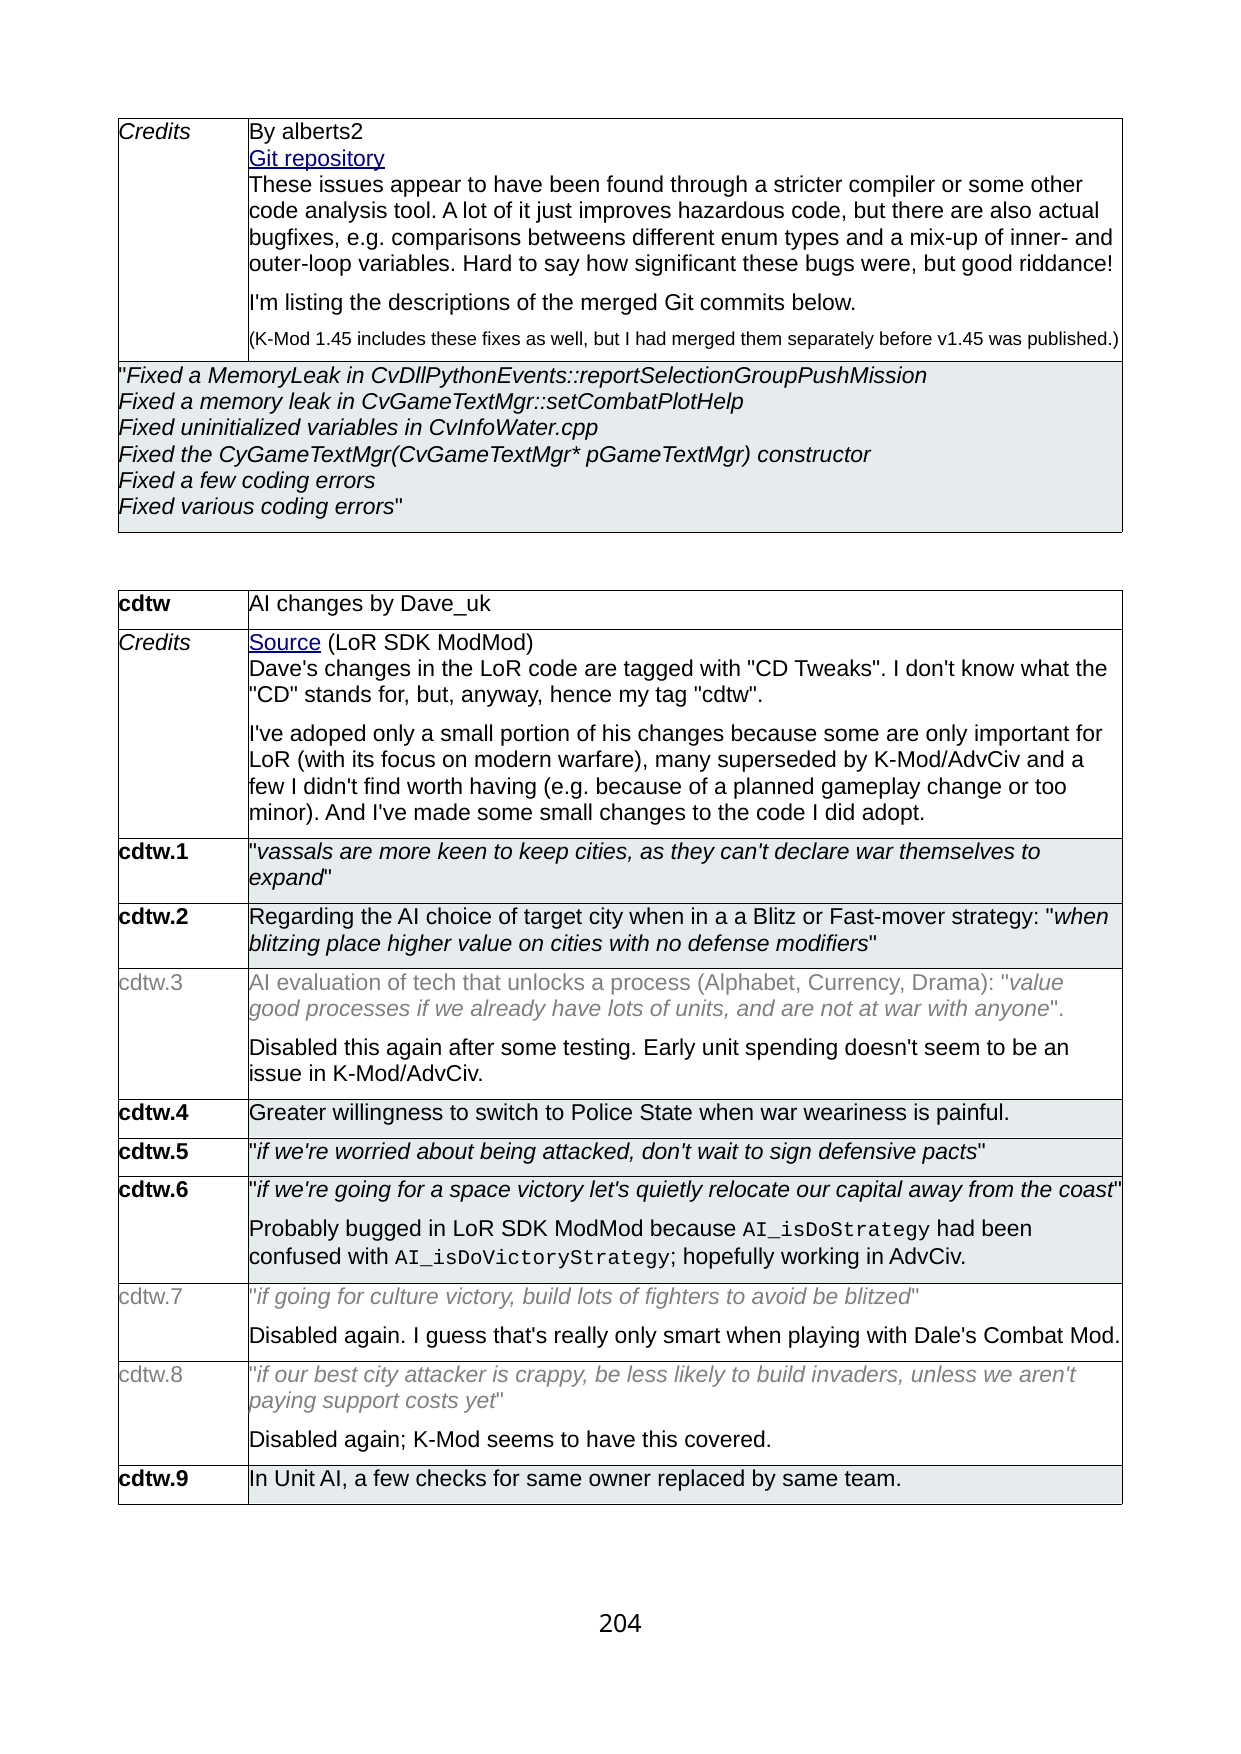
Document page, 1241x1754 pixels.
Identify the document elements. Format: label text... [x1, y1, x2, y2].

table_cell "if going for culture victory, build lots of fighters to avoid be blitzed" Disabled again. I guess that's really only smart when playing with Dale's Combat Mod. [249, 1284, 1122, 1361]
table_cell cdtw.8 [119, 1362, 248, 1464]
table_cell cdtw.1 [119, 839, 248, 903]
table_cell "if our best city attacker is crappy, be less likely to build invaders, unless we aren't paying support costs yet" Disabled again; K-Mod seems to have this covered. [249, 1362, 1122, 1464]
table_cell By alberts2 Git repository These issues appear to have been found through a stricter compiler or some other code analysis tool. A lot of it just improves hazardous code, but there are also actual bugfixes, e.g. comparisons betweens different enum types and a mix-up of inner- and outer-loop variables. Hard to say how significant these bugs were, but good riddance! I'm listing the descriptions of the merged Git commits below. (K-Mod 1.45 includes these fixes as well, but I had merged them separately before v1.45 was published.) [249, 119, 1122, 361]
table_cell cdtw.3 [119, 969, 248, 1099]
table_cell AI evaluation of tech that unlocks a process (Alphabet, Currency, Drama): "value good processes if we already have lots of units, and are not at war with anyone". Disabled this again after some testing. Early unit spending doesn't seem to be an issue in K-Mod/AdvCiv. [249, 969, 1122, 1099]
table_cell Regarding the AI choice of target city when in a a Blitz or Fast-mover strategy: "when blitzing place higher value on cities with no defense modifiers" [249, 904, 1122, 968]
table_cell cdtw.5 [119, 1139, 248, 1176]
table_header cdtw [119, 591, 248, 628]
table_cell "vassals are more keen to keep cities, as they can't declare war themselves to expand" [249, 839, 1122, 903]
table_cell Credits [119, 630, 248, 838]
table_header AI changes by Dave_uk [249, 591, 1122, 628]
table_cell Source (LoR SDK ModMod) Dave's changes in the LoR code are tagged with "CD Tweaks". I don't know what the "CD" stands for, but, anyway, hence my tag "cdtw". I've adoped only a small portion of his changes because some are only important for LoR (with its focus on modern warfare), many superseded by K-Mod/AdvCiv and a few I didn't find worth having (e.g. because of a planned gameplay change or too minor). And I've made some small changes to the code I did adopt. [249, 630, 1122, 838]
table_cell cdtw.7 [119, 1284, 248, 1361]
table_cell cdtw.9 [119, 1466, 248, 1503]
table_cell Credits [119, 119, 248, 361]
table_cell "if we're worried about being attacked, don't wait to sign defensive pacts" [249, 1139, 1122, 1176]
table_cell cdtw.2 [119, 904, 248, 968]
table_cell cdtw.6 [119, 1177, 248, 1283]
table_cell In Unit AI, a few checks for same owner replaced by same team. [249, 1466, 1122, 1503]
table_cell cdtw.4 [119, 1100, 248, 1137]
table_cell Greater willingness to switch to Police State when war weariness is painful. [249, 1100, 1122, 1137]
table_cell "if we're going for a space victory let's quietly relocate our capital away from the coast" Probably bugged in LoR SDK ModMod because AI_isDoStrategy had been confused with AI_isDoVictoryStrategy; hopefully working in AdvCiv. [249, 1177, 1122, 1283]
table_cell "Fixed a MemoryLeak in CvDllPythonEvents::reportSelectionGroupPushMission Fixed a memory leak in CvGameTextMgr::setCombatPlotHelp Fixed uninitialized variables in CvInfoWater.cpp Fixed the CyGameTextMgr(CvGameTextMgr* pGameTextMgr) constructor Fixed a few coding errors Fixed various coding errors" [119, 362, 1122, 532]
